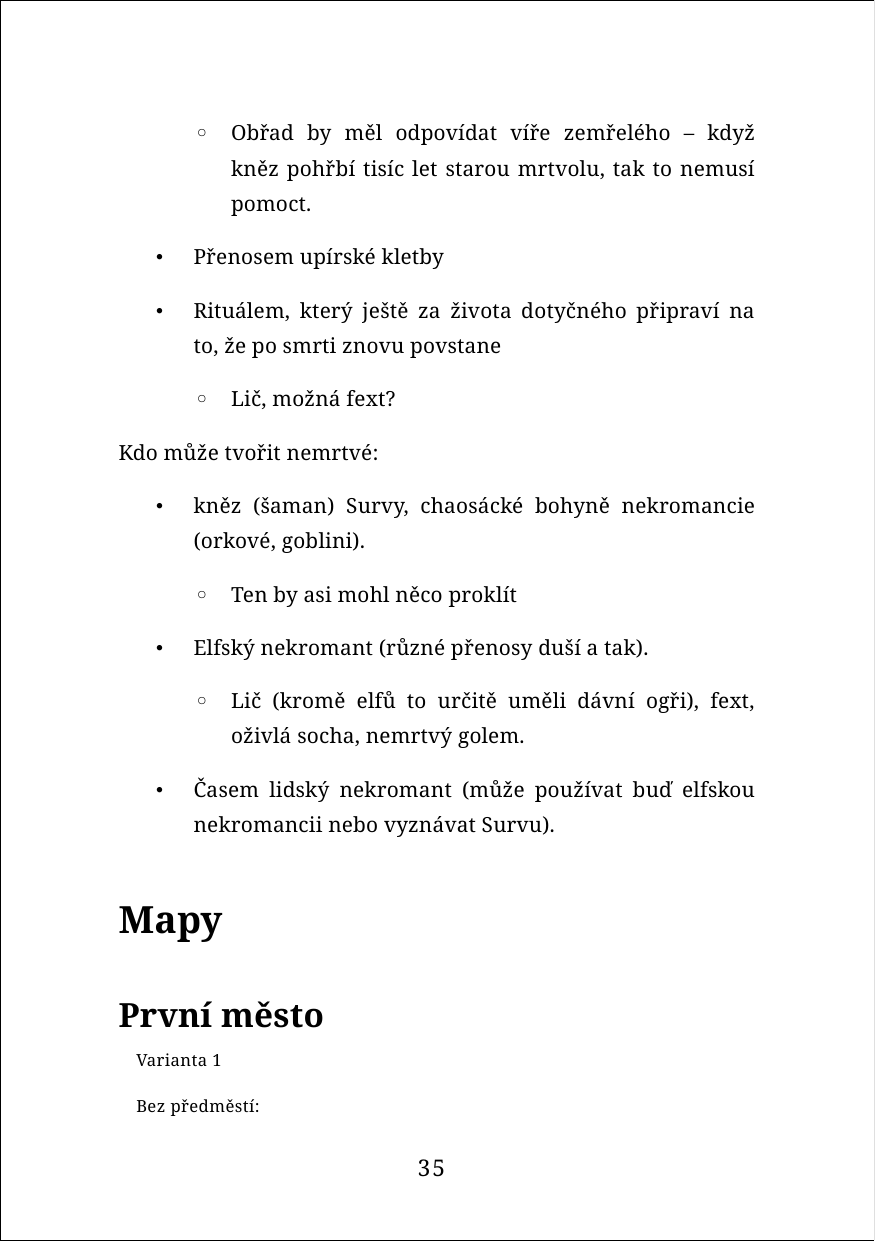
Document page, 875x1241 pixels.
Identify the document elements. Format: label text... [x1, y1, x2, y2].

subtitle První město [118, 992, 756, 1037]
text Varianta 1 [136, 1049, 756, 1071]
text Bez předměstí: [136, 1095, 756, 1117]
list Obřad by měl odpovídat víře zemřelého – když kněz pohřbí tisíc let starou mrtvolu, tak to nemusí pomoct. [193, 118, 756, 218]
list Přenosem upírské kletby [156, 242, 756, 271]
list Lič (kromě elfů to určitě uměli dávní ogři), fext, oživlá socha, nemrtvý golem. [193, 686, 756, 750]
text Kdo může tvořit nemrtvé: [118, 438, 756, 466]
list Elfský nekromant (různé přenosy duší a tak). [156, 633, 756, 661]
list Lič, možná fext? [193, 384, 756, 413]
list Ten by asi mohl něco proklít [193, 580, 756, 608]
list Časem lidský nekromant (může používat buď elfskou nekromancii nebo vyznávat Survu). [156, 775, 756, 839]
list kněz (šaman) Survy, chaosácké bohyně nekromancie (orkové, goblini). [156, 491, 756, 555]
subtitle Mapy [118, 893, 756, 944]
list Rituálem, který ještě za života dotyčného připraví na to, že po smrti znovu povstane [156, 296, 756, 360]
